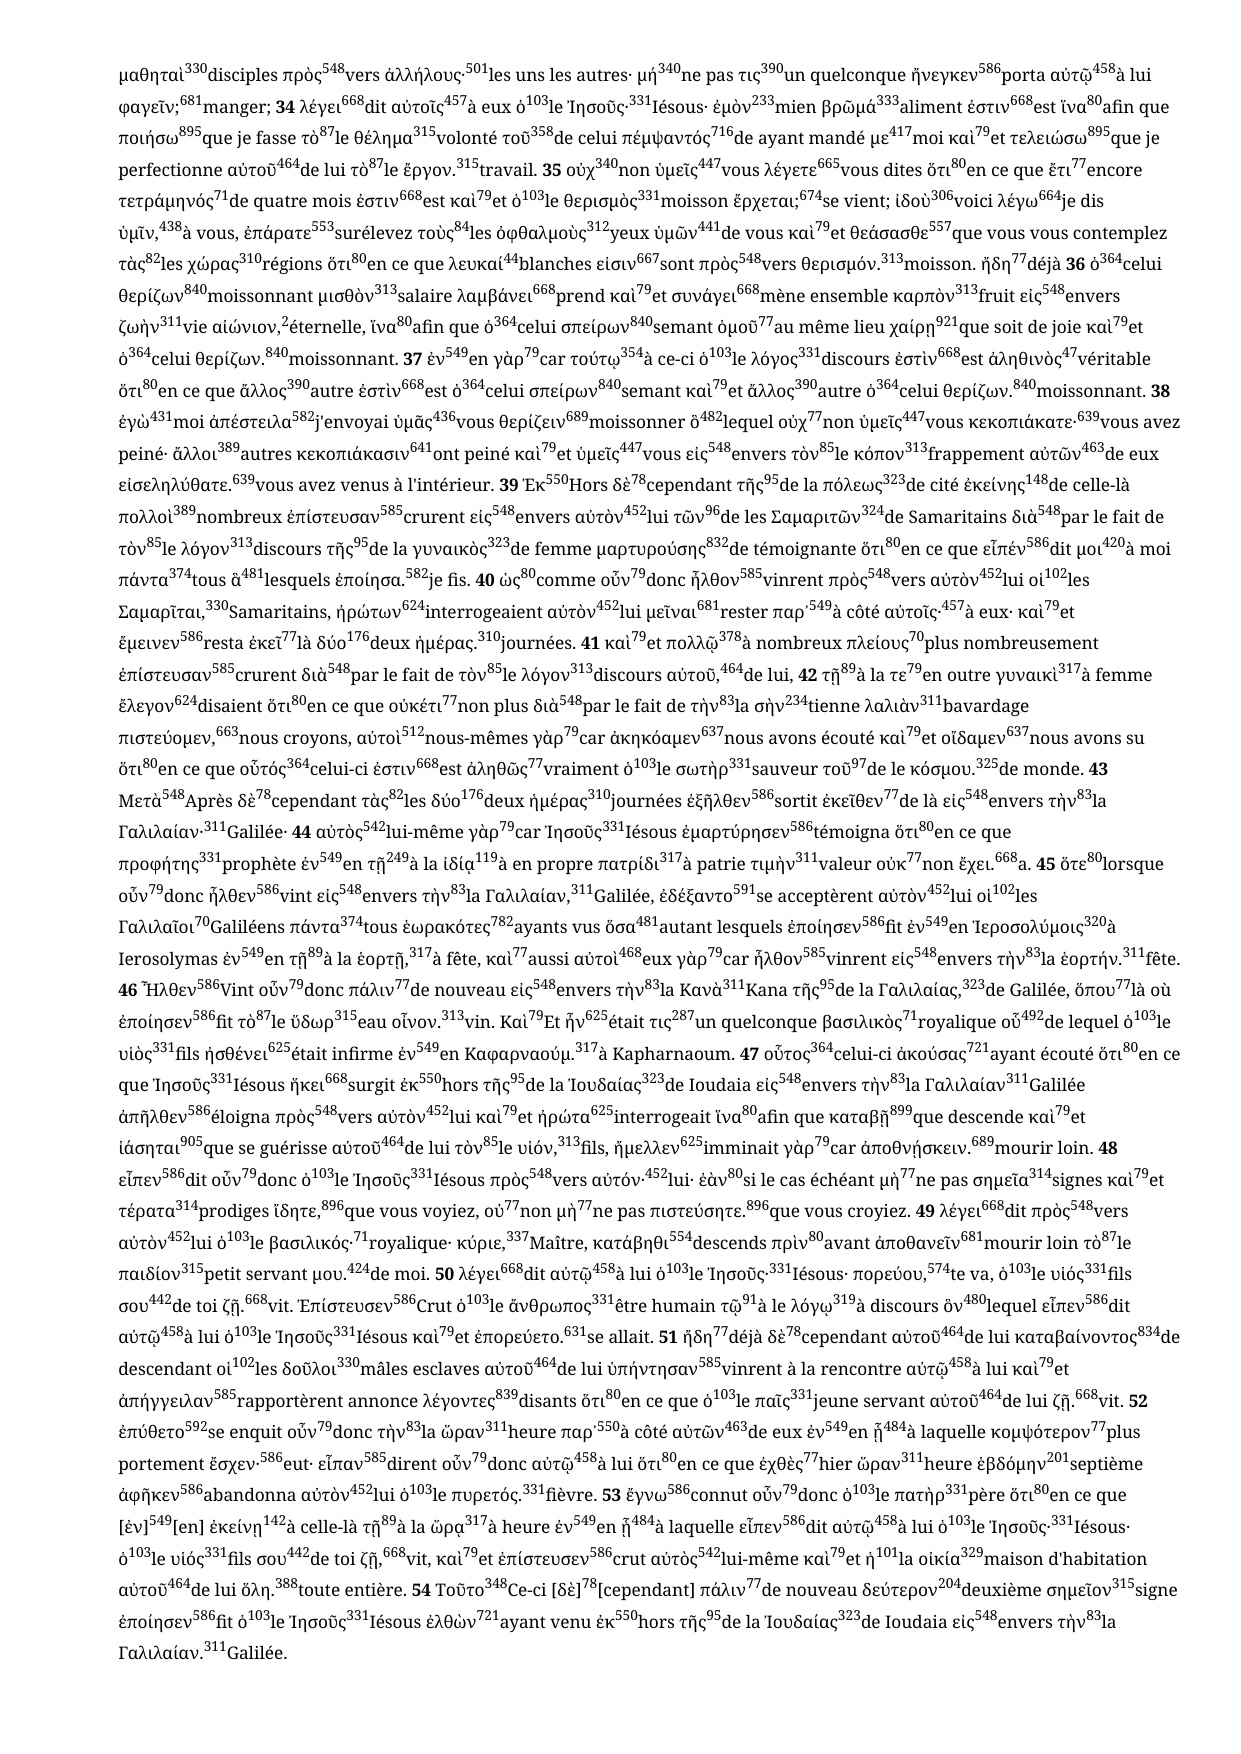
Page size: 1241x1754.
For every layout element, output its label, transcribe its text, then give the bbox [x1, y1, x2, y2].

text 1 Ὡς80Comme οὖν79donc ἔγνω586connut ὁ103le κύριος331Maître ὅτι80en ce que ἤκουσαν585écoutèrent οἱ102les Φαρισαῖοι330Pharisiens ὅτι80en ce que Ἰησοῦς331Iésous πλείονας3plus nombreusement μαθητὰς312disciples ποιεῖ668fait καὶ79et βαπτίζει668baptise ἢ79ou Ἰωάννης331Ioannes 2 –935– καίτοιγε79et néanmoins certes Ἰησοῦς331Iésous αὐτὸς542lui-même οὐκ77non ἐβάπτιζεν625baptisait ἀλλ᾽79mais οἱ102les μαθηταὶ330disciples αὐτοῦ464de lui –935– 3 ἀφῆκεν586abandonna τὴν83la Ἰουδαίαν311Ioudaia καὶ79et ἀπῆλθεν586éloigna πάλιν77de nouveau εἰς548envers τὴν83la Γαλιλαίαν.311Galilée. 4 Ἔδει625Attachait de lien δὲ78cependant αὐτὸν452lui διέρχεσθαι690se passer à travers διὰ550par τῆς95de la Σαμαρείας.323de Samareia. 5 Ἔρχεται674Se vient οὖν79donc εἰς548envers πόλιν311cité τῆς95de la Σαμαρείας323de Samareia λεγομένην873étante dite Συχὰρ311Sychar πλησίον552prochain τοῦ99de le χωρίου327de emplacement ὃ482lequel ἔδωκεν586donna Ἰακὼβ331Iakob [τῷ]91[à le] Ἰωσὴφ319à Ioseph τῷ91à le υἱῷ319à fils αὐτοῦ·464de lui· 6 ἦν625était δὲ78cependant ἐκεῖ77là πηγὴ329source τοῦ97de le Ἰακώβ.325de Iakob. ὁ103le οὖν79donc Ἰησοῦς331Iésous κεκοπιακὼς783ayant peiné ἐκ550hors τῆς95de la ὁδοιπορίας323de marche de cheminement ἐκαθέζετο631se siégeait οὕτως77ainsi ἐπὶ549sur τῇ89à la πηγῇ·317à source· ὥρα329heure ἦν625était ὡς551comme ἕκτη.69sixième. 7 Ἔρχεται674Se vient γυνὴ329femme ἐκ550hors τῆς95de la Σαμαρείας323de Samareia ἀντλῆσαι681puiser ὕδωρ.315eau. λέγει668dit αὐτῇ456à elle ὁ103le Ἰησοῦς·331Iésous· δός554donne μοι420à moi πεῖν·681boire· 8 οἱ102les γὰρ79car μαθηταὶ330disciples αὐτοῦ464de lui ἀπεληλύθεισαν658avaient éloigné εἰς548envers τὴν83la πόλιν311cité ἵνα80afin que τροφὰς310nourritures ἀγοράσωσιν.898que achètent à l'agora. 9 λέγει668dit οὖν79donc αὐτῷ458à lui ἡ101la γυνὴ329femme ἡ101la Σαμαρῖτις·329Samaritaine· πῶς77comment? σὺ448toi Ἰουδαῖος47Ioudaien ὢν840étant παρ᾽550à côté ἐμοῦ424de moi πεῖν681boire αἰτεῖς666tu demandes γυναικὸς323de femme Σαμαρίτιδος323de Samaritide οὔσης;832de étante; οὐ77non γὰρ79car συγχρῶνται673se utilisent avec Ἰουδαῖοι70Ioudaiens Σαμαρίταις.318à Samaritains. 10 ἀπεκρίθη600fut répondu Ἰησοῦς331Iésous καὶ79et εἶπεν586dit αὐτῇ·456à elle· εἰ80si ᾔδεις657tu avais su τὴν83la δωρεὰν311gratification τοῦ97de le θεοῦ325de Dieu καὶ79et τίς410quel ἐστιν668est ὁ364celui λέγων840disant σοι·439à toi· δός554donne μοι420à moi πεῖν,681boire, σὺ448toi ἂν340le cas échéant ᾔτησας584tu demandas αὐτὸν452lui καὶ79et ἔδωκεν586donna ἄν340le cas échéant σοι439à toi ὕδωρ315eau ζῶν.824vivant. 11 Λέγει668Dit αὐτῷ458à lui [ἡ101[la γυνή]·329femme]· κύριε,337Maître, οὔτε79ni ἄντλημα315seau ἔχεις666tu as καὶ79et τὸ105le φρέαρ333puits ἐστὶν668est βαθύ·49profond· πόθεν77d'où? οὖν79donc ἔχεις666tu as τὸ87le ὕδωρ315eau τὸ348ce ζῶν;824vivant; 12 μὴ340ne pas σὺ448toi μείζων47plus grand εἶ666tu es τοῦ97de le πατρὸς325de père ἡμῶν423de nous Ἰακώβ,325de Iakob, ὃς498lequel ἔδωκεν586donna ἡμῖν419à nous τὸ87le φρέαρ315puits καὶ79et αὐτὸς542lui-même ἐξ550hors αὐτοῦ466de lui ἔπιεν586but καὶ79et οἱ102les υἱοὶ330fils αὐτοῦ464de lui καὶ79et τὰ104les θρέμματα332troupeaux αὐτοῦ;464de lui; 13 ἀπεκρίθη600fut répondu Ἰησοῦς331Iésous καὶ79et εἶπεν586dit αὐτῇ·456à elle· πᾶς390tout ὁ364celui πίνων840buvant ἐκ550hors τοῦ99de le ὕδατος327de eau τούτου152de ce-ci διψήσει606aura soif πάλιν·77de nouveau· 14 ὃς498lequel δ᾽78cependant ἂν340le cas échéant πίῃ899que boive ἐκ550hors τοῦ99de le ὕδατος327de eau οὗ494de lequel ἐγὼ431moi δώσω602je donnerai αὐτῷ,458à lui, οὐ77non μὴ77ne pas διψήσει606aura soif εἰς548envers τὸν85le αἰῶνα,313ère, ἀλλὰ79mais τὸ105le ὕδωρ333eau ὃ482lequel δώσω602je donnerai αὐτῷ458à lui γενήσεται612se deviendra ἐν549en αὐτῷ458à lui πηγὴ329source ὕδατος327de eau ἁλλομένου863de se bondissant εἰς548envers ζωὴν311vie αἰώνιον.2éternelle. 15 Λέγει668Dit πρὸς548vers αὐτὸν452lui ἡ101la γυνή·329femme· κύριε,337Maître, δός554donne μοι420à moi τοῦτο140ce-ci τὸ87le ὕδωρ,315eau, ἵνα80afin que μὴ77ne pas διψῶ917que j'aie soif μηδὲ79ni cependant διέρχωμαι923que je me passe à travers ἐνθάδε77ici-même ἀντλεῖν.689puiser. 16 λέγει668dit αὐτῇ·456à elle· ὕπαγε570dirige en arrière φώνησον554voixe τὸν85le ἄνδρα313homme σου442de toi καὶ79et ἐλθὲ554viens ἐνθάδε.77ici-même. 17 ἀπεκρίθη600fut répondu ἡ101la γυνὴ329femme καὶ79et εἶπεν586dit αὐτῷ·458à lui· οὐκ77non ἔχω664j'ai ἄνδρα.313homme. λέγει668dit αὐτῇ456à elle ὁ103le Ἰησοῦς·331Iésous· καλῶς77bellement εἶπας584tu dis ὅτι80en ce que ἄνδρα313homme οὐκ77non ἔχω·664j'ai· 18 πέντε178cinq γὰρ79car ἄνδρας312hommes ἔσχες584tu eus καὶ79et νῦν77maintenant ὃν480lequel ἔχεις666tu as οὐκ77non ἔστιν668est σου442de toi ἀνήρ·331homme· τοῦτο348ce-ci ἀληθὲς55vrai εἴρηκας.640tu as dit. 19 Λέγει668Dit αὐτῷ458à lui ἡ101la γυνή·329femme· κύριε,337Maître, θεωρῶ664j'observe ὅτι80en ce que προφήτης331prophète εἶ666tu es σύ.448toi. 20 οἱ102les πατέρες330pères ἡμῶν423de nous ἐν549en τῷ93à le ὄρει321à montagne τούτῳ146à ce-ci προσεκύνησαν·585prosternèrent vers· καὶ79et ὑμεῖς447vous λέγετε665vous dites ὅτι80en ce que ἐν549en Ἱεροσολύμοις320à Ierosolymas ἐστὶν668est ὁ103le τόπος331lieu ὅπου77là où προσκυνεῖν689prosterner vers δεῖ.668attache de lien. 21 λέγει668dit αὐτῇ456à elle ὁ103le Ἰησοῦς·331Iésous· πίστευέ570crois μοι,420à moi, γύναι,335femme, ὅτι80en ce que ἔρχεται674se vient ὥρα329heure ὅτε77lorsque οὔτε79ni ἐν549en τῷ93à le ὄρει321à montagne τούτῳ146à ce-ci οὔτε79ni ἐν549en Ἱεροσολύμοις320à Ierosolymas προσκυνήσετε603vous prosternerez vers τῷ91à le πατρί.319à père. 22 ὑμεῖς447vous προσκυνεῖτε665vous prosternez vers ὃ482lequel οὐκ77non οἴδατε·639vous avez su· ἡμεῖς430nous προσκυνοῦμεν663nous prosternons vers ὃ482lequel οἴδαμεν,637nous avons su, ὅτι80en ce que ἡ101la σωτηρία329sauvetage ἐκ550hors τῶν96de les Ἰουδαίων64de Ioudaiens ἐστίν.668est. 23 ἀλλ᾽79mais ἔρχεται674se vient ὥρα329heure καὶ79et νῦν77maintenant ἐστιν,668est, ὅτε77lorsque οἱ102les ἀληθινοὶ21véritables προσκυνηταὶ330prosternateurs προσκυνήσουσιν605prosterneront vers τῷ91à le πατρὶ319à père ἐν549en πνεύματι321à souffle καὶ79et ἀληθείᾳ·317à vérité· καὶ77aussi γὰρ79car ὁ103le πατὴρ331père τοιούτους345tels ζητεῖ668cherche τοὺς345ceux προσκυνοῦντας821prosternants vers αὐτόν.452lui. 24 πνεῦμα333souffle ὁ103le θεός,331Dieu, καὶ79et τοὺς345ceux προσκυνοῦντας821prosternants vers αὐτὸν452lui ἐν549en πνεύματι321à souffle καὶ79et ἀληθείᾳ317à vérité δεῖ668attache de lien προσκυνεῖν.689prosterner vers. 25 Λέγει668Dit αὐτῷ458à lui ἡ101la γυνή·329femme· οἶδα638j'ai su ὅτι80en ce que Μεσσίας331Messia ἔρχεται674se vient ὁ498celui λεγόμενος891étant dit χριστός·331Christ· ὅταν80lorsque le cas échéant ἔλθῃ899que vienne ἐκεῖνος,364celui-là, ἀναγγελεῖ606annoncera de bas en haut ἡμῖν419à nous ἅπαντα.374en totalités. 26 λέγει668dit αὐτῇ456à elle ὁ103le Ἰησοῦς·331Iésous· ἐγώ431moi εἰμι,664je suis, ὁ364celui λαλῶν840bavardant σοι.439à toi. 27 Καὶ79Et ἐπὶ549sur τούτῳ354à ce-ci ἦλθαν585vinrent οἱ102les μαθηταὶ330disciples αὐτοῦ464de lui καὶ79et ἐθαύμαζον624étonnaient ὅτι80en ce que μετὰ550avec γυναικὸς323de femme ἐλάλει·625bavardait· οὐδεὶς390aucun μέντοι79néanmoins εἶπεν·586dit· τί399quel ζητεῖς666tu cherches ἢ79ou τί399quel λαλεῖς666tu bavardes μετ᾽550avec αὐτῆς;462de elle; 28 ἀφῆκεν586abandonna οὖν79donc τὴν83la ὑδρίαν311vase hydrie αὐτῆς462de elle ἡ101la γυνὴ329femme καὶ79et ἀπῆλθεν586éloigna εἰς548envers τὴν83la πόλιν311cité καὶ79et λέγει668dit τοῖς90à les ἀνθρώποις·318à êtres humains· 29 δεῦτε305venez ici ἴδετε553voyez ἄνθρωπον313être humain ὃς498lequel εἶπέν586dit μοι420à moi πάντα374tous ὅσα481autant lesquels ἐποίησα,582je fis, μήτι340ne serait-ce que οὗτός364celui-ci ἐστιν668est ὁ103le χριστός;331Christ; 30 ἐξῆλθον585sortirent ἐκ550hors τῆς95de la πόλεως323de cité καὶ79et ἤρχοντο630se venaient πρὸς548vers αὐτόν.452lui. 31 Ἐν549En τῷ354à ce μεταξὺ77entre ἠρώτων624interrogeaient αὐτὸν452lui οἱ102les μαθηταὶ330disciples λέγοντες·839disants· ῥαββί,337rabbi, φάγε.554mange. 32 ὁ469celui δὲ78cependant εἶπεν586dit αὐτοῖς·457à eux· ἐγὼ431moi βρῶσιν311consommation ἔχω664j'ai φαγεῖν681manger ἣν478laquelle ὑμεῖς447vous οὐκ77non οἴδατε.639vous avez su. 33 ἔλεγον624disaient οὖν79donc οἱ102les μαθηταὶ330disciples πρὸς548vers ἀλλήλους·501les uns les autres· μή340ne pas τις390un quelconque ἤνεγκεν586porta αὐτῷ458à lui φαγεῖν;681manger; 34 λέγει668dit αὐτοῖς457à eux ὁ103le Ἰησοῦς·331Iésous· ἐμὸν233mien βρῶμά333aliment ἐστιν668est ἵνα80afin que ποιήσω895que je fasse τὸ87le θέλημα315volonté τοῦ358de celui πέμψαντός716de ayant mandé με417moi καὶ79et τελειώσω895que je perfectionne αὐτοῦ464de lui τὸ87le ἔργον.315travail. 35 οὐχ340non ὑμεῖς447vous λέγετε665vous dites ὅτι80en ce que ἔτι77encore τετράμηνός71de quatre mois ἐστιν668est καὶ79et ὁ103le θερισμὸς331moisson ἔρχεται;674se vient; ἰδοὺ306voici λέγω664je dis ὑμῖν,438à vous, ἐπάρατε553surélevez τοὺς84les ὀφθαλμοὺς312yeux ὑμῶν441de vous καὶ79et θεάσασθε557que vous vous contemplez τὰς82les χώρας310régions ὅτι80en ce que λευκαί44blanches εἰσιν667sont πρὸς548vers θερισμόν.313moisson. ἤδη77déjà 36 ὁ364celui θερίζων840moissonnant μισθὸν313salaire λαμβάνει668prend καὶ79et συνάγει668mène ensemble καρπὸν313fruit εἰς548envers ζωὴν311vie αἰώνιον,2éternelle, ἵνα80afin que ὁ364celui σπείρων840semant ὁμοῦ77au même lieu χαίρῃ921que soit de joie καὶ79et ὁ364celui θερίζων.840moissonnant. 37 ἐν549en γὰρ79car τούτῳ354à ce-ci ὁ103le λόγος331discours ἐστὶν668est ἀληθινὸς47véritable ὅτι80en ce que ἄλλος390autre ἐστὶν668est ὁ364celui σπείρων840semant καὶ79et ἄλλος390autre ὁ364celui θερίζων.840moissonnant. 38 ἐγὼ431moi ἀπέστειλα582j'envoyai ὑμᾶς436vous θερίζειν689moissonner ὃ482lequel οὐχ77non ὑμεῖς447vous κεκοπιάκατε·639vous avez peiné· ἄλλοι389autres κεκοπιάκασιν641ont peiné καὶ79et ὑμεῖς447vous εἰς548envers τὸν85le κόπον313frappement αὐτῶν463de eux εἰσεληλύθατε.639vous avez venus à l'intérieur. 39 Ἐκ550Hors δὲ78cependant τῆς95de la πόλεως323de cité ἐκείνης148de celle-là πολλοὶ389nombreux ἐπίστευσαν585crurent εἰς548envers αὐτὸν452lui τῶν96de les Σαμαριτῶν324de Samaritains διὰ548par le fait de τὸν85le λόγον313discours τῆς95de la γυναικὸς323de femme μαρτυρούσης832de témoignante ὅτι80en ce que εἶπέν586dit μοι420à moi πάντα374tous ἃ481lesquels ἐποίησα.582je fis. 40 ὡς80comme οὖν79donc ἦλθον585vinrent πρὸς548vers αὐτὸν452lui οἱ102les Σαμαρῖται,330Samaritains, ἠρώτων624interrogeaient αὐτὸν452lui μεῖναι681rester παρ᾽549à côté αὐτοῖς·457à eux· καὶ79et ἔμεινεν586resta ἐκεῖ77là δύο176deux ἡμέρας.310journées. 41 καὶ79et πολλῷ378à nombreux πλείους70plus nombreusement ἐπίστευσαν585crurent διὰ548par le fait de τὸν85le λόγον313discours αὐτοῦ,464de lui, 42 τῇ89à la τε79en outre γυναικὶ317à femme ἔλεγον624disaient ὅτι80en ce que οὐκέτι77non plus διὰ548par le fait de τὴν83la σὴν234tienne λαλιὰν311bavardage πιστεύομεν,663nous croyons, αὐτοὶ512nous-mêmes γὰρ79car ἀκηκόαμεν637nous avons écouté καὶ79et οἴδαμεν637nous avons su ὅτι80en ce que οὗτός364celui-ci ἐστιν668est ἀληθῶς77vraiment ὁ103le σωτὴρ331sauveur τοῦ97de le κόσμου.325de monde. 43 Μετὰ548Après δὲ78cependant τὰς82les δύο176deux ἡμέρας310journées ἐξῆλθεν586sortit ἐκεῖθεν77de là εἰς548envers τὴν83la Γαλιλαίαν·311Galilée· 44 αὐτὸς542lui-même γὰρ79car Ἰησοῦς331Iésous ἐμαρτύρησεν586témoigna ὅτι80en ce que προφήτης331prophète ἐν549en τῇ249à la ἰδίᾳ119à en propre πατρίδι317à patrie τιμὴν311valeur οὐκ77non ἔχει.668a. 45 ὅτε80lorsque οὖν79donc ἦλθεν586vint εἰς548envers τὴν83la Γαλιλαίαν,311Galilée, ἐδέξαντο591se acceptèrent αὐτὸν452lui οἱ102les Γαλιλαῖοι70Galiléens πάντα374tous ἑωρακότες782ayants vus ὅσα481autant lesquels ἐποίησεν586fit ἐν549en Ἱεροσολύμοις320à Ierosolymas ἐν549en τῇ89à la ἑορτῇ,317à fête, καὶ77aussi αὐτοὶ468eux γὰρ79car ἦλθον585vinrent εἰς548envers τὴν83la ἑορτήν.311fête. 46 Ἦλθεν586Vint οὖν79donc πάλιν77de nouveau εἰς548envers τὴν83la Κανὰ311Kana τῆς95de la Γαλιλαίας,323de Galilée, ὅπου77là où ἐποίησεν586fit τὸ87le ὕδωρ315eau οἶνον.313vin. Καὶ79Et ἦν625était τις287un quelconque βασιλικὸς71royalique οὗ492de lequel ὁ103le υἱὸς331fils ἠσθένει625était infirme ἐν549en Καφαρναούμ.317à Kapharnaoum. 47 οὗτος364celui-ci ἀκούσας721ayant écouté ὅτι80en ce que Ἰησοῦς331Iésous ἥκει668surgit ἐκ550hors τῆς95de la Ἰουδαίας323de Ioudaia εἰς548envers τὴν83la Γαλιλαίαν311Galilée ἀπῆλθεν586éloigna πρὸς548vers αὐτὸν452lui καὶ79et ἠρώτα625interrogeait ἵνα80afin que καταβῇ899que descende καὶ79et ἰάσηται905que se guérisse αὐτοῦ464de lui τὸν85le υἱόν,313fils, ἤμελλεν625imminait γὰρ79car ἀποθνῄσκειν.689mourir loin. 48 εἶπεν586dit οὖν79donc ὁ103le Ἰησοῦς331Iésous πρὸς548vers αὐτόν·452lui· ἐὰν80si le cas échéant μὴ77ne pas σημεῖα314signes καὶ79et τέρατα314prodiges ἴδητε,896que vous voyiez, οὐ77non μὴ77ne pas πιστεύσητε.896que vous croyiez. 49 λέγει668dit πρὸς548vers αὐτὸν452lui ὁ103le βασιλικός·71royalique· κύριε,337Maître, κατάβηθι554descends πρὶν80avant ἀποθανεῖν681mourir loin τὸ87le παιδίον315petit servant μου.424de moi. 50 λέγει668dit αὐτῷ458à lui ὁ103le Ἰησοῦς·331Iésous· πορεύου,574te va, ὁ103le υἱός331fils σου442de toi ζῇ.668vit. Ἐπίστευσεν586Crut ὁ103le ἄνθρωπος331être humain τῷ91à le λόγῳ319à discours ὃν480lequel εἶπεν586dit αὐτῷ458à lui ὁ103le Ἰησοῦς331Iésous καὶ79et ἐπορεύετο.631se allait. 51 ἤδη77déjà δὲ78cependant αὐτοῦ464de lui καταβαίνοντος834de descendant οἱ102les δοῦλοι330mâles esclaves αὐτοῦ464de lui ὑπήντησαν585vinrent à la rencontre αὐτῷ458à lui καὶ79et ἀπήγγειλαν585rapportèrent annonce λέγοντες839disants ὅτι80en ce que ὁ103le παῖς331jeune servant αὐτοῦ464de lui ζῇ.668vit. 52 ἐπύθετο592se enquit οὖν79donc τὴν83la ὥραν311heure παρ᾽550à côté αὐτῶν463de eux ἐν549en ᾗ484à laquelle κομψότερον77plus portement ἔσχεν·586eut· εἶπαν585dirent οὖν79donc αὐτῷ458à lui ὅτι80en ce que ἐχθὲς77hier ὥραν311heure ἑβδόμην201septième ἀφῆκεν586abandonna αὐτὸν452lui ὁ103le πυρετός.331fièvre. 53 ἔγνω586connut οὖν79donc ὁ103le πατὴρ331père ὅτι80en ce que [ἐν]549[en] ἐκείνῃ142à celle-là τῇ89à la ὥρᾳ317à heure ἐν549en ᾗ484à laquelle εἶπεν586dit αὐτῷ458à lui ὁ103le Ἰησοῦς·331Iésous· ὁ103le υἱός331fils σου442de toi ζῇ,668vit, καὶ79et ἐπίστευσεν586crut αὐτὸς542lui-même καὶ79et ἡ101la οἰκία329maison d'habitation αὐτοῦ464de lui ὅλη.388toute entière. 54 Τοῦτο348Ce-ci [δὲ]78[cependant] πάλιν77de nouveau δεύτερον204deuxième σημεῖον315signe ἐποίησεν586fit ὁ103le Ἰησοῦς331Iésous ἐλθὼν721ayant venu ἐκ550hors τῆς95de la Ἰουδαίας323de Ioudaia εἰς548envers τὴν83la Γαλιλαίαν.311Galilée. [118, 59, 1181, 1665]
